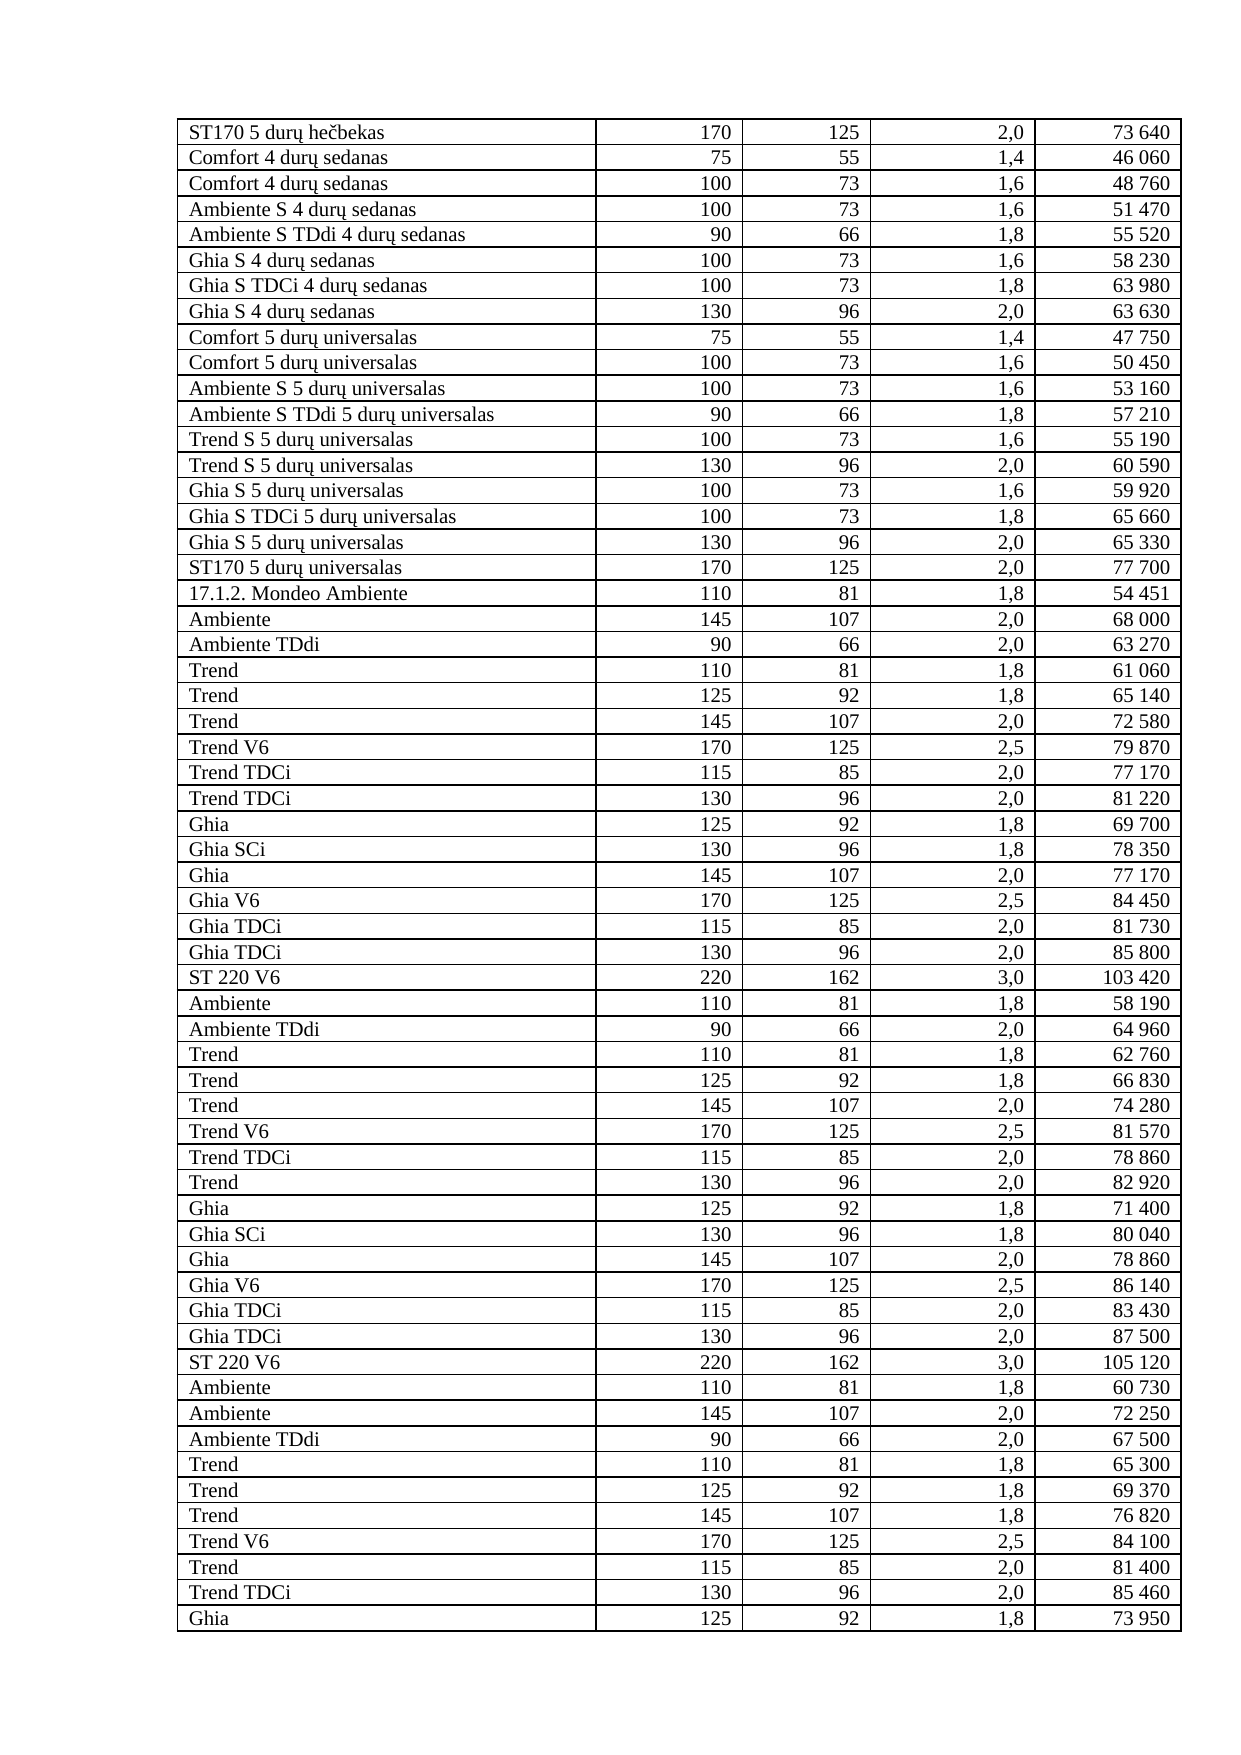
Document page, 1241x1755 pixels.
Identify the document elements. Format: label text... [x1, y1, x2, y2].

table_cell 1,4 [871, 145, 1034, 169]
table_cell 77 170 [1036, 760, 1180, 784]
table_cell 73 [743, 171, 870, 195]
table_cell 220 [597, 1350, 742, 1374]
table_cell 1,6 [871, 197, 1034, 221]
table_cell 65 140 [1036, 683, 1180, 707]
table_cell 78 350 [1036, 837, 1180, 861]
table_cell 1,8 [871, 812, 1034, 836]
table_cell Ghia S 4 durų sedanas [178, 299, 595, 323]
table_cell 74 280 [1036, 1093, 1180, 1117]
table_cell 60 730 [1036, 1375, 1180, 1399]
table_cell 77 700 [1036, 555, 1180, 579]
table_cell 1,8 [871, 1196, 1034, 1220]
table_cell 2,0 [871, 453, 1034, 477]
table_cell Ambiente [178, 991, 595, 1015]
table_cell 55 190 [1036, 427, 1180, 451]
table_cell 63 980 [1036, 273, 1180, 297]
table_cell 2,5 [871, 735, 1034, 759]
table_cell 100 [597, 376, 742, 400]
table_cell 68 000 [1036, 607, 1180, 631]
table_cell 64 960 [1036, 1017, 1180, 1041]
table_cell 3,0 [871, 1350, 1034, 1374]
table_cell Trend V6 [178, 735, 595, 759]
table_cell 75 [597, 325, 742, 349]
table_cell Comfort 5 durų universalas [178, 350, 595, 374]
table_cell 145 [597, 863, 742, 887]
table_cell 130 [597, 1324, 742, 1348]
table_cell 84 450 [1036, 888, 1180, 912]
table_cell 125 [597, 812, 742, 836]
table_cell 110 [597, 658, 742, 682]
table_cell 2,5 [871, 1529, 1034, 1553]
table_cell 2,0 [871, 760, 1034, 784]
table_cell 103 420 [1036, 965, 1180, 989]
table_cell 73 640 [1036, 120, 1180, 144]
table_cell 81 [743, 1452, 870, 1476]
table_cell 145 [597, 1401, 742, 1425]
table_cell 63 630 [1036, 299, 1180, 323]
table_cell Ghia S 4 durų sedanas [178, 248, 595, 272]
table_cell 125 [597, 683, 742, 707]
table_cell 2,0 [871, 1170, 1034, 1194]
table_cell Ghia TDCi [178, 914, 595, 938]
table_cell 2,0 [871, 709, 1034, 733]
table_cell 2,0 [871, 1580, 1034, 1604]
table_cell 92 [743, 1068, 870, 1092]
table_cell 125 [743, 1273, 870, 1297]
table_cell 130 [597, 530, 742, 554]
table_cell 100 [597, 197, 742, 221]
table_cell Trend TDCi [178, 1145, 595, 1169]
table_cell Trend S 5 durų universalas [178, 453, 595, 477]
table_cell 86 140 [1036, 1273, 1180, 1297]
table_cell 125 [597, 1606, 742, 1630]
table_cell 105 120 [1036, 1350, 1180, 1374]
table_cell Ghia SCi [178, 837, 595, 861]
table_cell Comfort 4 durų sedanas [178, 171, 595, 195]
table_cell 85 [743, 1298, 870, 1322]
table_cell 2,0 [871, 1298, 1034, 1322]
table_cell Ghia S TDCi 5 durų universalas [178, 504, 595, 528]
table_cell 2,5 [871, 888, 1034, 912]
table_cell 1,8 [871, 1503, 1034, 1527]
table_cell 125 [597, 1068, 742, 1092]
table_cell 1,8 [871, 1452, 1034, 1476]
table_cell 73 950 [1036, 1606, 1180, 1630]
table_cell 1,8 [871, 581, 1034, 605]
table_cell 130 [597, 837, 742, 861]
table_cell 2,5 [871, 1273, 1034, 1297]
table_cell ST 220 V6 [178, 1350, 595, 1374]
table_cell Ghia [178, 1247, 595, 1271]
table_cell 107 [743, 1503, 870, 1527]
table_cell 79 870 [1036, 735, 1180, 759]
table_cell 46 060 [1036, 145, 1180, 169]
table_cell 130 [597, 299, 742, 323]
table_cell 115 [597, 1145, 742, 1169]
table_cell 1,8 [871, 1606, 1034, 1630]
table_cell 130 [597, 453, 742, 477]
table_cell 59 920 [1036, 478, 1180, 502]
table_cell Trend [178, 1042, 595, 1066]
table_cell Trend TDCi [178, 1580, 595, 1604]
table_cell 85 [743, 914, 870, 938]
table_cell 92 [743, 1478, 870, 1502]
table_cell Trend [178, 1170, 595, 1194]
table_cell 2,0 [871, 1401, 1034, 1425]
table_cell 107 [743, 863, 870, 887]
table_cell 2,0 [871, 863, 1034, 887]
table_cell Comfort 4 durų sedanas [178, 145, 595, 169]
table_cell 58 190 [1036, 991, 1180, 1015]
table_cell Ghia TDCi [178, 1324, 595, 1348]
table_cell 55 [743, 325, 870, 349]
table_cell 2,0 [871, 1145, 1034, 1169]
table_cell 96 [743, 940, 870, 964]
table_cell 81 570 [1036, 1119, 1180, 1143]
table_cell 61 060 [1036, 658, 1180, 682]
table_cell 92 [743, 1196, 870, 1220]
table_cell 1,8 [871, 658, 1034, 682]
table_cell 170 [597, 120, 742, 144]
table_cell 65 330 [1036, 530, 1180, 554]
table_cell 170 [597, 1529, 742, 1553]
table_cell 85 800 [1036, 940, 1180, 964]
table_cell 81 [743, 991, 870, 1015]
table_cell Trend [178, 709, 595, 733]
table_cell 69 370 [1036, 1478, 1180, 1502]
table_cell 1,6 [871, 427, 1034, 451]
table_cell 145 [597, 1247, 742, 1271]
table_cell 125 [743, 888, 870, 912]
table_cell 17.1.2. Mondeo Ambiente [178, 581, 595, 605]
table_cell 1,8 [871, 504, 1034, 528]
table_cell 85 [743, 760, 870, 784]
table_cell Trend V6 [178, 1119, 595, 1143]
table_cell Ambiente [178, 607, 595, 631]
table_cell 81 220 [1036, 786, 1180, 810]
table_cell 96 [743, 837, 870, 861]
table_cell ST170 5 durų hečbekas [178, 120, 595, 144]
table_cell 2,0 [871, 530, 1034, 554]
table_cell Ghia TDCi [178, 940, 595, 964]
table_cell 2,0 [871, 940, 1034, 964]
table_cell 65 660 [1036, 504, 1180, 528]
table_cell 78 860 [1036, 1145, 1180, 1169]
table_cell Trend [178, 658, 595, 682]
table_cell 170 [597, 888, 742, 912]
table_cell 96 [743, 1324, 870, 1348]
table_cell Trend [178, 1068, 595, 1092]
table_cell 90 [597, 1427, 742, 1451]
table_cell Ghia V6 [178, 1273, 595, 1297]
table_cell Ghia [178, 812, 595, 836]
table_cell Trend [178, 1093, 595, 1117]
table_cell 66 [743, 402, 870, 426]
table_cell 75 [597, 145, 742, 169]
table_cell 73 [743, 273, 870, 297]
table_cell 1,8 [871, 402, 1034, 426]
table_cell 96 [743, 299, 870, 323]
table_cell 92 [743, 812, 870, 836]
table_cell 1,8 [871, 1375, 1034, 1399]
table_cell 81 [743, 1375, 870, 1399]
table_cell 145 [597, 1093, 742, 1117]
table_cell 81 400 [1036, 1555, 1180, 1579]
table_cell 2,5 [871, 1119, 1034, 1143]
table_cell 115 [597, 1555, 742, 1579]
table_cell 125 [743, 120, 870, 144]
table_cell 170 [597, 1119, 742, 1143]
table_cell Trend [178, 1503, 595, 1527]
table_cell 3,0 [871, 965, 1034, 989]
table_cell 130 [597, 1170, 742, 1194]
table_cell 125 [597, 1478, 742, 1502]
table_cell 1,8 [871, 222, 1034, 246]
table_cell 1,8 [871, 837, 1034, 861]
table_cell 96 [743, 1222, 870, 1246]
table_cell Trend [178, 1478, 595, 1502]
table_cell 73 [743, 197, 870, 221]
table_cell Ghia [178, 1196, 595, 1220]
table_cell Trend [178, 1452, 595, 1476]
table_cell 57 210 [1036, 402, 1180, 426]
table_cell Ambiente S 5 durų universalas [178, 376, 595, 400]
table_cell 55 520 [1036, 222, 1180, 246]
table_cell 92 [743, 1606, 870, 1630]
table_cell 78 860 [1036, 1247, 1180, 1271]
table_cell 72 580 [1036, 709, 1180, 733]
table_cell 110 [597, 1042, 742, 1066]
table_cell 2,0 [871, 555, 1034, 579]
table_cell 130 [597, 940, 742, 964]
table_cell 125 [743, 1119, 870, 1143]
table_cell 73 [743, 478, 870, 502]
table_cell 85 [743, 1555, 870, 1579]
table_cell 115 [597, 1298, 742, 1322]
table_cell 2,0 [871, 1017, 1034, 1041]
table_cell 107 [743, 1247, 870, 1271]
table_cell 81 [743, 1042, 870, 1066]
table_cell 2,0 [871, 1324, 1034, 1348]
table_cell 66 830 [1036, 1068, 1180, 1092]
table_cell Trend [178, 683, 595, 707]
table_cell 63 270 [1036, 632, 1180, 656]
table_cell 162 [743, 965, 870, 989]
table_cell Ambiente [178, 1375, 595, 1399]
table_cell 100 [597, 248, 742, 272]
table_cell 145 [597, 709, 742, 733]
table_cell Ghia SCi [178, 1222, 595, 1246]
table_cell Ghia V6 [178, 888, 595, 912]
table_cell Trend TDCi [178, 760, 595, 784]
table_cell 72 250 [1036, 1401, 1180, 1425]
table_cell 110 [597, 1375, 742, 1399]
table_cell 100 [597, 427, 742, 451]
table_cell 82 920 [1036, 1170, 1180, 1194]
table_cell Ambiente TDdi [178, 632, 595, 656]
table_cell 1,6 [871, 171, 1034, 195]
table_cell 96 [743, 1580, 870, 1604]
table_cell 85 [743, 1145, 870, 1169]
table_cell 81 730 [1036, 914, 1180, 938]
table_cell 2,0 [871, 786, 1034, 810]
table_cell 115 [597, 914, 742, 938]
table_cell 55 [743, 145, 870, 169]
table_cell 58 230 [1036, 248, 1180, 272]
table_cell 2,0 [871, 914, 1034, 938]
table_cell 90 [597, 222, 742, 246]
table_cell 96 [743, 786, 870, 810]
table_cell 125 [743, 555, 870, 579]
table_cell 90 [597, 632, 742, 656]
table_cell 1,8 [871, 991, 1034, 1015]
table_cell 1,8 [871, 1042, 1034, 1066]
table_cell 100 [597, 273, 742, 297]
table_cell 60 590 [1036, 453, 1180, 477]
table_cell 90 [597, 1017, 742, 1041]
table_cell 115 [597, 760, 742, 784]
table_cell 110 [597, 1452, 742, 1476]
table_cell 1,8 [871, 1478, 1034, 1502]
table_cell 2,0 [871, 1427, 1034, 1451]
table_cell 73 [743, 376, 870, 400]
table_cell Ghia S 5 durų universalas [178, 478, 595, 502]
table_cell Ambiente TDdi [178, 1017, 595, 1041]
table_cell Ambiente S 4 durų sedanas [178, 197, 595, 221]
table_cell 62 760 [1036, 1042, 1180, 1066]
table_cell 76 820 [1036, 1503, 1180, 1527]
table_cell 1,6 [871, 248, 1034, 272]
table_cell Ghia [178, 863, 595, 887]
table_cell Ghia [178, 1606, 595, 1630]
table_cell 73 [743, 504, 870, 528]
table_cell 81 [743, 581, 870, 605]
table_cell 83 430 [1036, 1298, 1180, 1322]
table_cell 145 [597, 1503, 742, 1527]
table_cell 51 470 [1036, 197, 1180, 221]
table_cell 2,0 [871, 1093, 1034, 1117]
table_cell Trend V6 [178, 1529, 595, 1553]
table_cell 50 450 [1036, 350, 1180, 374]
table_cell Ambiente [178, 1401, 595, 1425]
table_cell Trend [178, 1555, 595, 1579]
table_cell 47 750 [1036, 325, 1180, 349]
table_cell 1,8 [871, 1068, 1034, 1092]
table_cell 100 [597, 171, 742, 195]
table_cell 53 160 [1036, 376, 1180, 400]
table_cell 125 [743, 1529, 870, 1553]
table_cell 1,8 [871, 1222, 1034, 1246]
table_cell 77 170 [1036, 863, 1180, 887]
table_cell 2,0 [871, 299, 1034, 323]
table_cell Ambiente S TDdi 5 durų universalas [178, 402, 595, 426]
table_cell 96 [743, 530, 870, 554]
table_cell 2,0 [871, 1247, 1034, 1271]
table_cell 73 [743, 427, 870, 451]
table_cell 65 300 [1036, 1452, 1180, 1476]
table_cell 100 [597, 478, 742, 502]
table_cell 1,6 [871, 376, 1034, 400]
table_cell Ghia TDCi [178, 1298, 595, 1322]
table_cell 48 760 [1036, 171, 1180, 195]
table_cell 107 [743, 709, 870, 733]
table_cell 80 040 [1036, 1222, 1180, 1246]
table_cell Trend S 5 durų universalas [178, 427, 595, 451]
table_cell 110 [597, 991, 742, 1015]
table_cell 2,0 [871, 1555, 1034, 1579]
table_cell 170 [597, 555, 742, 579]
table_cell 1,8 [871, 683, 1034, 707]
table_cell 1,6 [871, 478, 1034, 502]
table_cell 66 [743, 1017, 870, 1041]
table_cell 67 500 [1036, 1427, 1180, 1451]
table_cell 162 [743, 1350, 870, 1374]
table_cell 71 400 [1036, 1196, 1180, 1220]
table_cell 87 500 [1036, 1324, 1180, 1348]
table_cell 85 460 [1036, 1580, 1180, 1604]
table_cell Comfort 5 durų universalas [178, 325, 595, 349]
table_cell 125 [743, 735, 870, 759]
table_cell 66 [743, 632, 870, 656]
table_cell 1,6 [871, 350, 1034, 374]
table_cell 69 700 [1036, 812, 1180, 836]
table_cell 220 [597, 965, 742, 989]
table_cell 1,4 [871, 325, 1034, 349]
table_cell ST170 5 durų universalas [178, 555, 595, 579]
table_cell 170 [597, 735, 742, 759]
table_cell 84 100 [1036, 1529, 1180, 1553]
table_cell 100 [597, 350, 742, 374]
table_cell 66 [743, 222, 870, 246]
table_cell 96 [743, 1170, 870, 1194]
table_cell 1,8 [871, 273, 1034, 297]
table_cell 73 [743, 248, 870, 272]
table_cell 100 [597, 504, 742, 528]
table_cell 107 [743, 607, 870, 631]
table_cell 54 451 [1036, 581, 1180, 605]
table_cell 130 [597, 1222, 742, 1246]
table_cell 81 [743, 658, 870, 682]
table_cell 2,0 [871, 632, 1034, 656]
table_cell Trend TDCi [178, 786, 595, 810]
table_cell 145 [597, 607, 742, 631]
table_cell Ghia S 5 durų universalas [178, 530, 595, 554]
table_cell 66 [743, 1427, 870, 1451]
table_cell 125 [597, 1196, 742, 1220]
table_cell Ghia S TDCi 4 durų sedanas [178, 273, 595, 297]
table_cell ST 220 V6 [178, 965, 595, 989]
table_cell 2,0 [871, 607, 1034, 631]
table_cell 170 [597, 1273, 742, 1297]
table_cell 107 [743, 1401, 870, 1425]
table_cell 90 [597, 402, 742, 426]
table_cell 110 [597, 581, 742, 605]
table_cell 92 [743, 683, 870, 707]
table_cell 130 [597, 1580, 742, 1604]
table_cell 107 [743, 1093, 870, 1117]
table_cell 130 [597, 786, 742, 810]
table_cell Ambiente TDdi [178, 1427, 595, 1451]
table_cell Ambiente S TDdi 4 durų sedanas [178, 222, 595, 246]
table_cell 2,0 [871, 120, 1034, 144]
table_cell 96 [743, 453, 870, 477]
table_cell 73 [743, 350, 870, 374]
